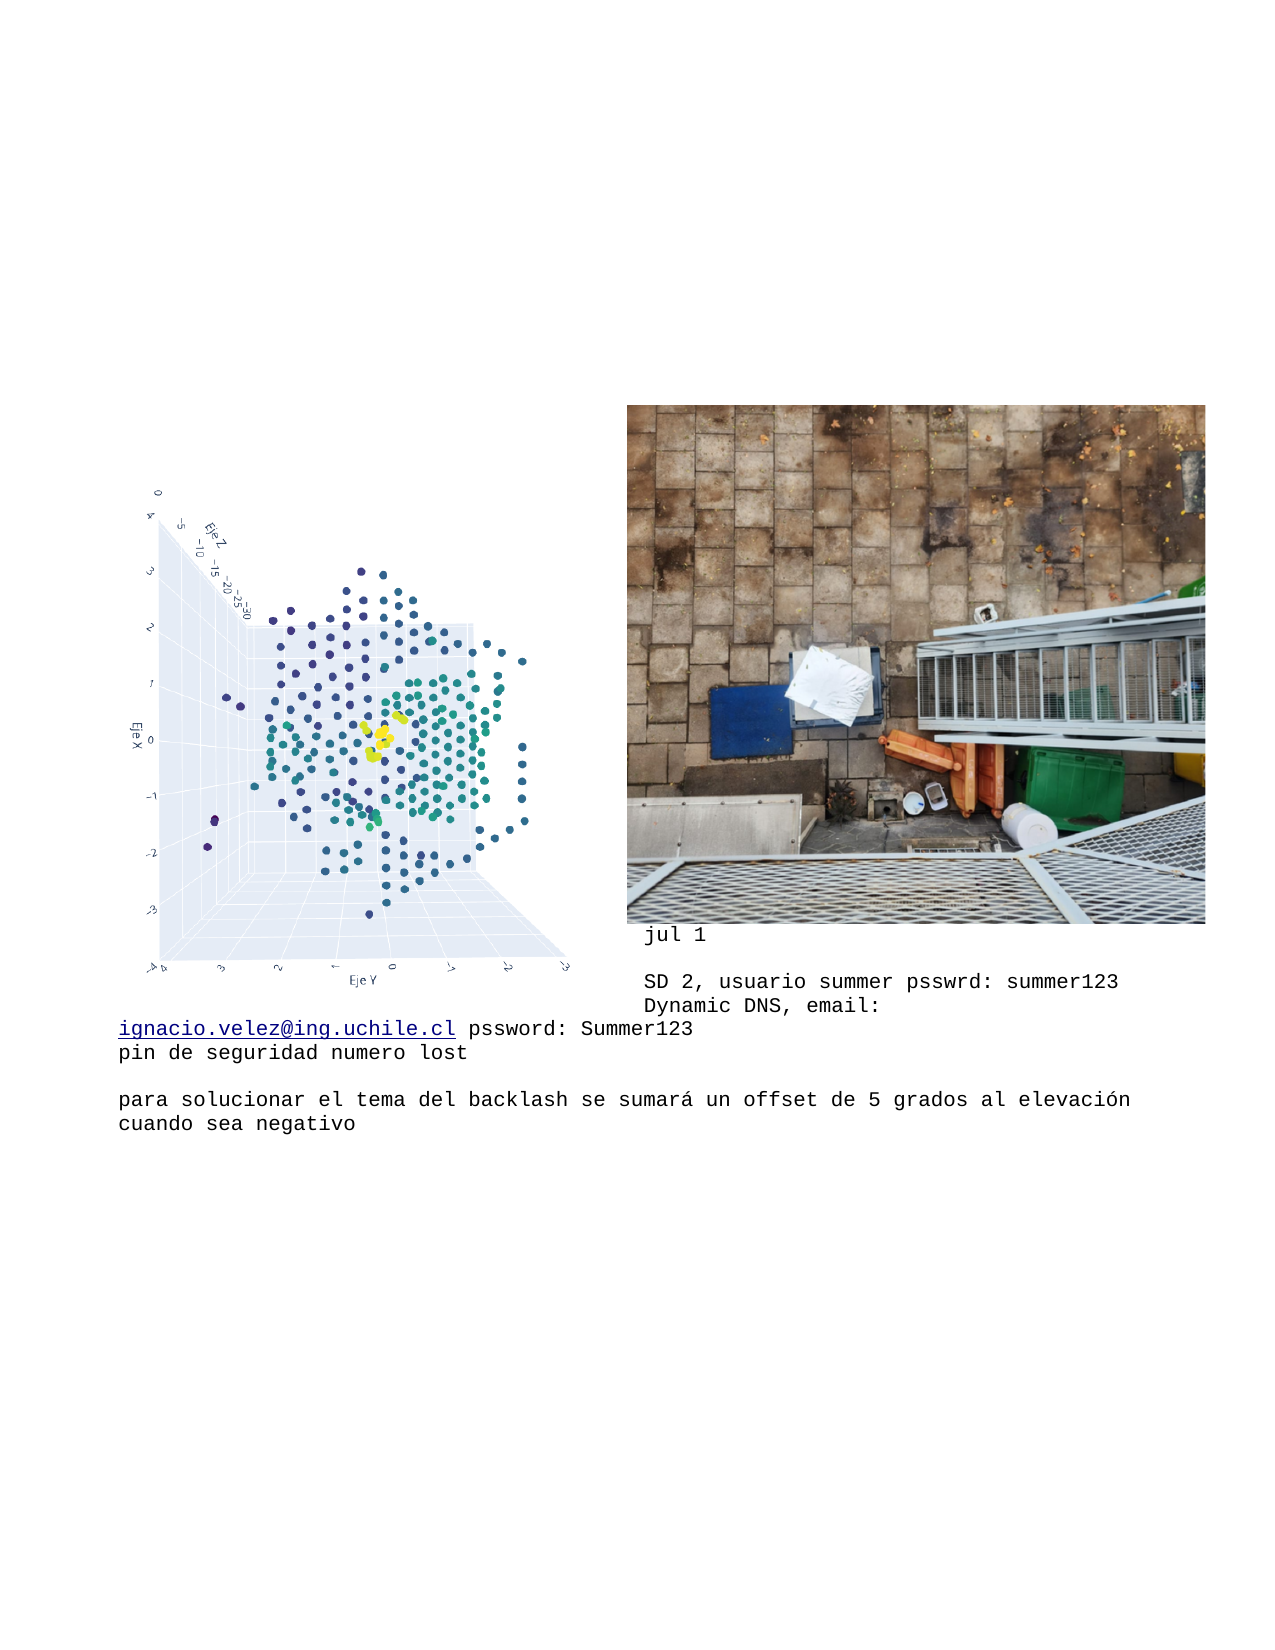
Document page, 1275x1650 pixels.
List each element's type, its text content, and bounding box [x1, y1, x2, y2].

text jul 1 [644, 924, 1157, 947]
picture [101, 405, 1206, 1008]
text Dynamic DNS, email: ignacio.velez@ing.uchile.cl pssword: Summer123 [118, 995, 1157, 1042]
text SD 2, usuario summer psswrd: summer123 [644, 971, 1157, 995]
text para solucionar el tema del backlash se sumará un offset de 5 grados al elevación cuando sea negativo [118, 1089, 1157, 1137]
text pin de seguridad numero lost [118, 1042, 1157, 1066]
